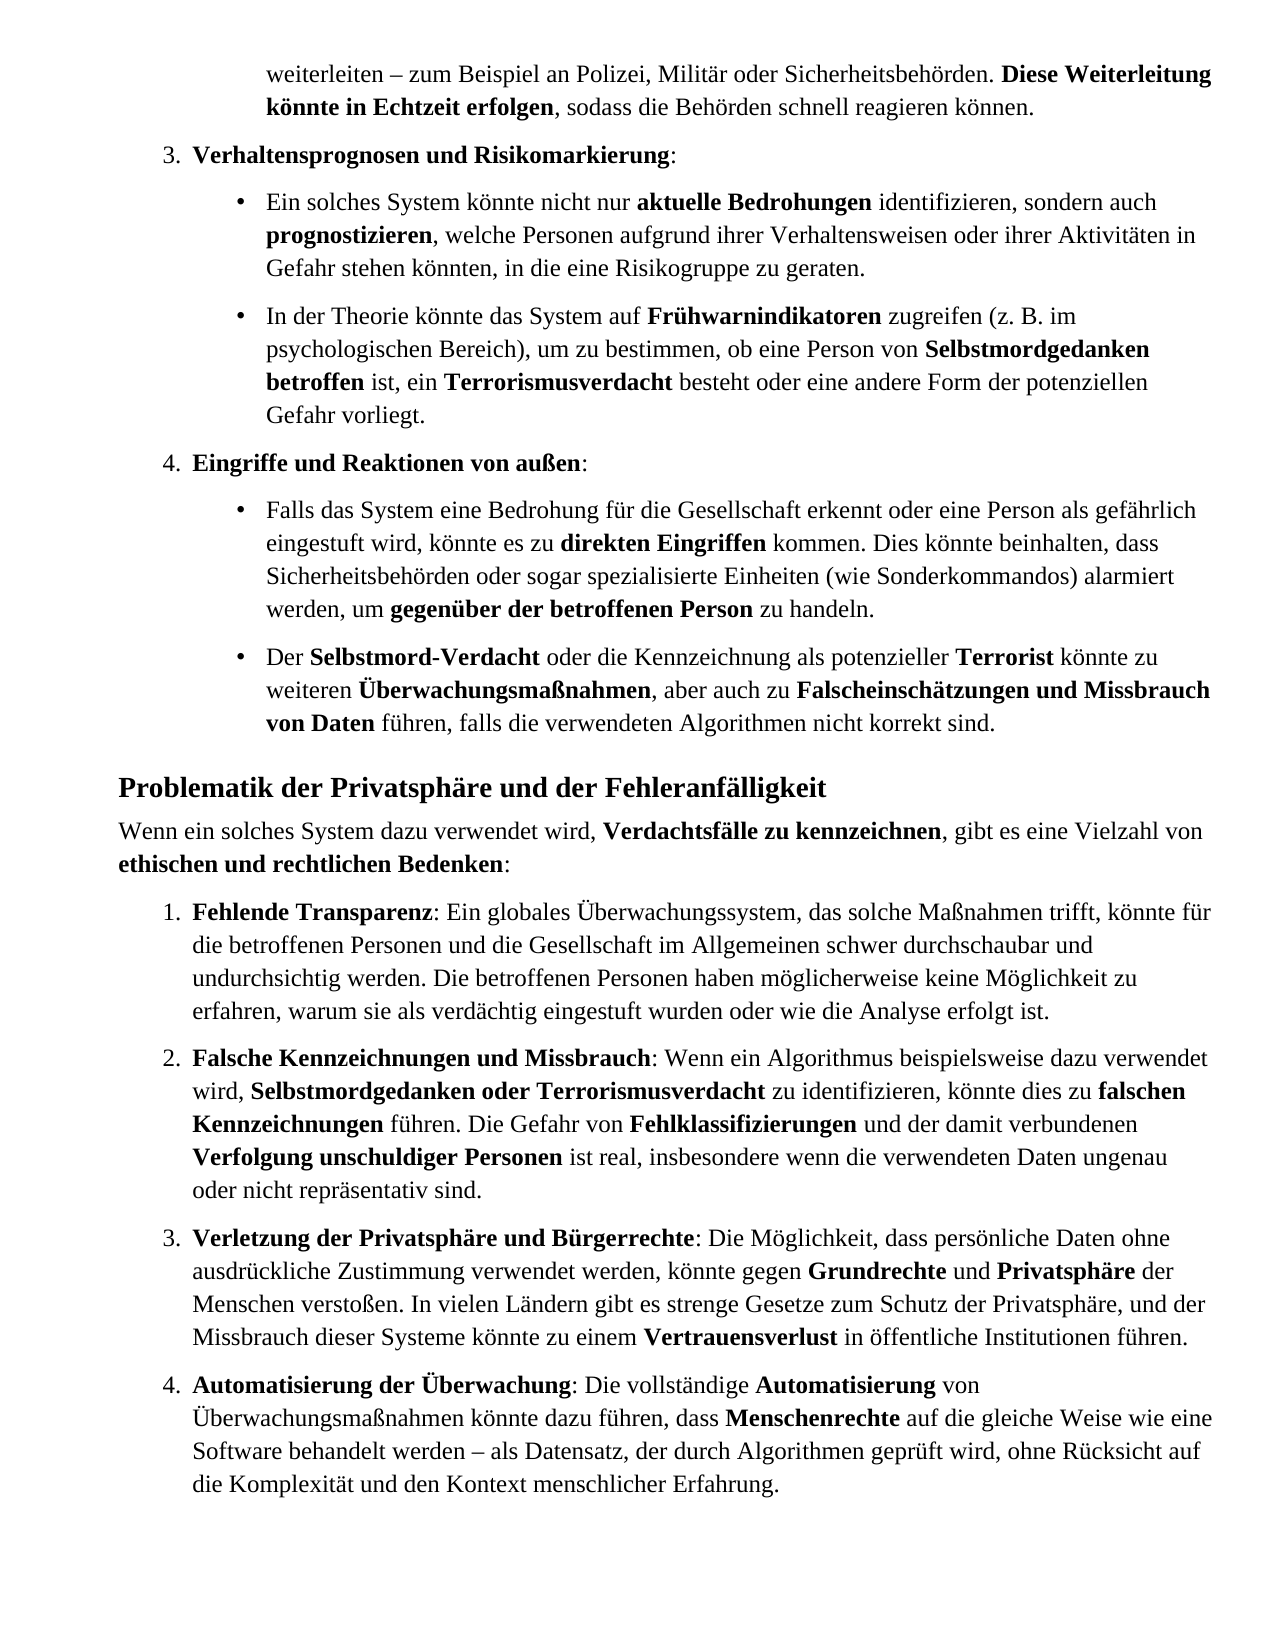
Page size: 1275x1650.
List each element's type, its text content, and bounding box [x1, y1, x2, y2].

text Wenn ein solches System dazu verwendet wird, Verdachtsfälle zu kennzeichnen, gibt es eine Vielzahl von ethischen und rechtlichen Bedenken: [118, 816, 1216, 878]
list Verletzung der Privatsphäre und Bürgerrechte: Die Möglichkeit, dass persönliche Daten ohne ausdrückliche Zustimmung verwendet werden, könnte gegen Grundrechte und Privatsphäre der Menschen verstoßen. In vielen Ländern gibt es strenge Gesetze zum Schutz der Privatsphäre, und der Missbrauch dieser Systeme könnte zu einem Vertrauensverlust in öffentliche Institutionen führen. [162, 1223, 1216, 1351]
list Automatisierung der Überwachung: Die vollständige Automatisierung von Überwachungsmaßnahmen könnte dazu führen, dass Menschenrechte auf die gleiche Weise wie eine Software behandelt werden – als Datensatz, der durch Algorithmen geprüft wird, ohne Rücksicht auf die Komplexität und den Kontext menschlicher Erfahrung. [162, 1370, 1216, 1498]
list weiterleiten – zum Beispiel an Polizei, Militär oder Sicherheitsbehörden. Diese Weiterleitung könnte in Echtzeit erfolgen, sodass die Behörden schnell reagieren können. [236, 59, 1216, 121]
list Eingriffe und Reaktionen von außen: [162, 448, 1216, 476]
list Der Selbstmord-Verdacht oder die Kennzeichnung als potenzieller Terrorist könnte zu weiteren Überwachungsmaßnahmen, aber auch zu Falscheinschätzungen und Missbrauch von Daten führen, falls die verwendeten Algorithmen nicht korrekt sind. [236, 642, 1216, 737]
list Falsche Kennzeichnungen und Missbrauch: Wenn ein Algorithmus beispielsweise dazu verwendet wird, Selbstmordgedanken oder Terrorismusverdacht zu identifizieren, könnte dies zu falschen Kennzeichnungen führen. Die Gefahr von Fehlklassifizierungen und der damit verbundenen Verfolgung unschuldiger Personen ist real, insbesondere wenn die verwendeten Daten ungenau oder nicht repräsentativ sind. [162, 1043, 1216, 1204]
list Falls das System eine Bedrohung für die Gesellschaft erkennt oder eine Person als gefährlich eingestuft wird, könnte es zu direkten Eingriffen kommen. Dies könnte beinhalten, dass Sicherheitsbehörden oder sogar spezialisierte Einheiten (wie Sonderkommandos) alarmiert werden, um gegenüber der betroffenen Person zu handeln. [236, 495, 1216, 623]
list Fehlende Transparenz: Ein globales Überwachungssystem, das solche Maßnahmen trifft, könnte für die betroffenen Personen und die Gesellschaft im Allgemeinen schwer durchschaubar und undurchsichtig werden. Die betroffenen Personen haben möglicherweise keine Möglichkeit zu erfahren, warum sie als verdächtig eingestuft wurden oder wie die Analyse erfolgt ist. [162, 897, 1216, 1024]
subtitle Problematik der Privatsphäre und der Fehleranfälligkeit [118, 770, 1216, 804]
list Ein solches System könnte nicht nur aktuelle Bedrohungen identifizieren, sondern auch prognostizieren, welche Personen aufgrund ihrer Verhaltensweisen oder ihrer Aktivitäten in Gefahr stehen könnten, in die eine Risikogruppe zu geraten. [236, 187, 1216, 282]
list Verhaltensprognosen und Risikomarkierung: [162, 140, 1216, 168]
list In der Theorie könnte das System auf Frühwarnindikatoren zugreifen (z. B. im psychologischen Bereich), um zu bestimmen, ob eine Person von Selbstmordgedanken betroffen ist, ein Terrorismusverdacht besteht oder eine andere Form der potenziellen Gefahr vorliegt. [236, 301, 1216, 429]
